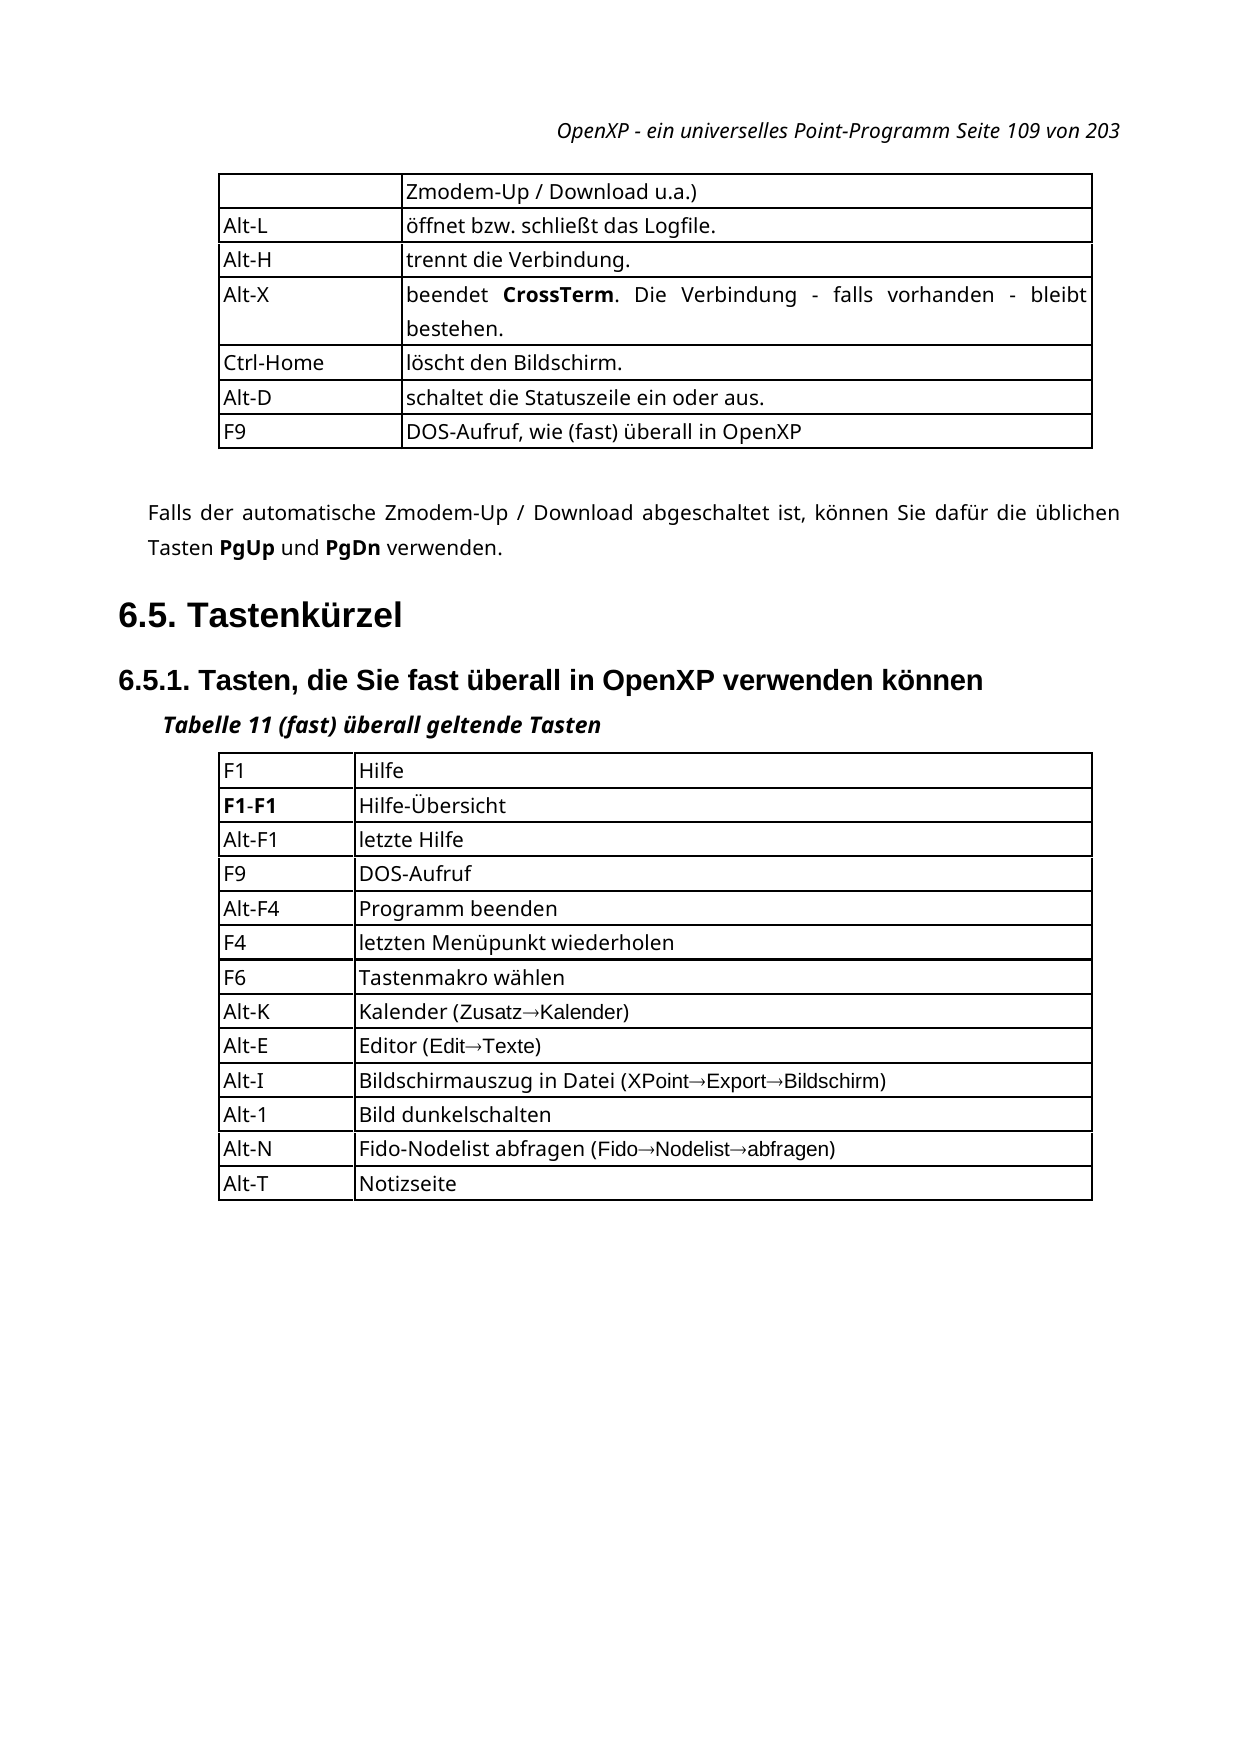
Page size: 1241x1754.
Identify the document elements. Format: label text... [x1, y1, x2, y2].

table_cell Alt-E [220, 1029, 353, 1062]
table_cell öffnet bzw. schließt das Logfile. [403, 209, 1091, 241]
table_cell Alt-K [220, 995, 353, 1027]
table_cell F9 [220, 415, 401, 447]
table_cell Fido-Nodelist abfragen (Fido®Nodelist®abfragen) [356, 1133, 1091, 1165]
table_cell löscht den Bildschirm. [403, 346, 1091, 379]
table_cell Alt-I [220, 1064, 353, 1096]
table_cell Alt-X [220, 278, 401, 344]
table_cell Alt-1 [220, 1098, 353, 1130]
table_cell DOS-Aufruf, wie (fast) überall in OpenXP [403, 415, 1091, 447]
table_cell Alt-T [220, 1167, 353, 1199]
subtitle 6.5. Tastenkürzel [118, 588, 1122, 635]
table_header F1 [220, 754, 353, 787]
table_cell F6 [220, 961, 353, 993]
table_cell Notizseite [356, 1167, 1091, 1199]
table_cell Alt-F1 [220, 823, 353, 855]
table_cell letzten Menüpunkt wiederholen [356, 926, 1091, 958]
table_cell Bild dunkelschalten [356, 1098, 1091, 1130]
table_cell beendet CrossTerm. Die Verbindung - falls vorhanden - bleibt bestehen. [403, 278, 1091, 344]
table_cell Alt-H [220, 244, 401, 276]
table_cell Bildschirmauszug in Datei (XPoint®Export®Bildschirm) [356, 1064, 1091, 1096]
table_cell Editor (Edit®Texte) [356, 1029, 1091, 1062]
table_cell Alt-D [220, 381, 401, 413]
table_cell Alt-L [220, 209, 401, 241]
table_cell F9 [220, 858, 353, 890]
text Tabelle 11 (fast) überall geltende Tasten [162, 709, 1122, 740]
table_cell Ctrl-Home [220, 346, 401, 379]
table_cell Kalender (Zusatz®Kalender) [356, 995, 1091, 1027]
table_header Hilfe [356, 754, 1091, 787]
table_cell Programm beenden [356, 892, 1091, 924]
subtitle 6.5.1. Tasten, die Sie fast überall in OpenXP verwenden können [118, 657, 1122, 696]
table_cell F4 [220, 926, 353, 958]
table_header Zmodem-Up / Download u.a.) [403, 175, 1091, 207]
text Falls der automatische Zmodem-Up / Download abgeschaltet ist, können Sie dafür die üblichen Tasten PgUp und PgDn verwenden. [148, 498, 1122, 561]
table_header [220, 175, 401, 207]
table_cell Hilfe-Übersicht [356, 789, 1091, 821]
table_cell trennt die Verbindung. [403, 244, 1091, 276]
table_cell schaltet die Statuszeile ein oder aus. [403, 381, 1091, 413]
table_cell Tastenmakro wählen [356, 961, 1091, 993]
table_cell F1-F1 [220, 789, 353, 821]
table_cell Alt-N [220, 1133, 353, 1165]
table_cell Alt-F4 [220, 892, 353, 924]
table_cell letzte Hilfe [356, 823, 1091, 855]
table_cell DOS-Aufruf [356, 858, 1091, 890]
